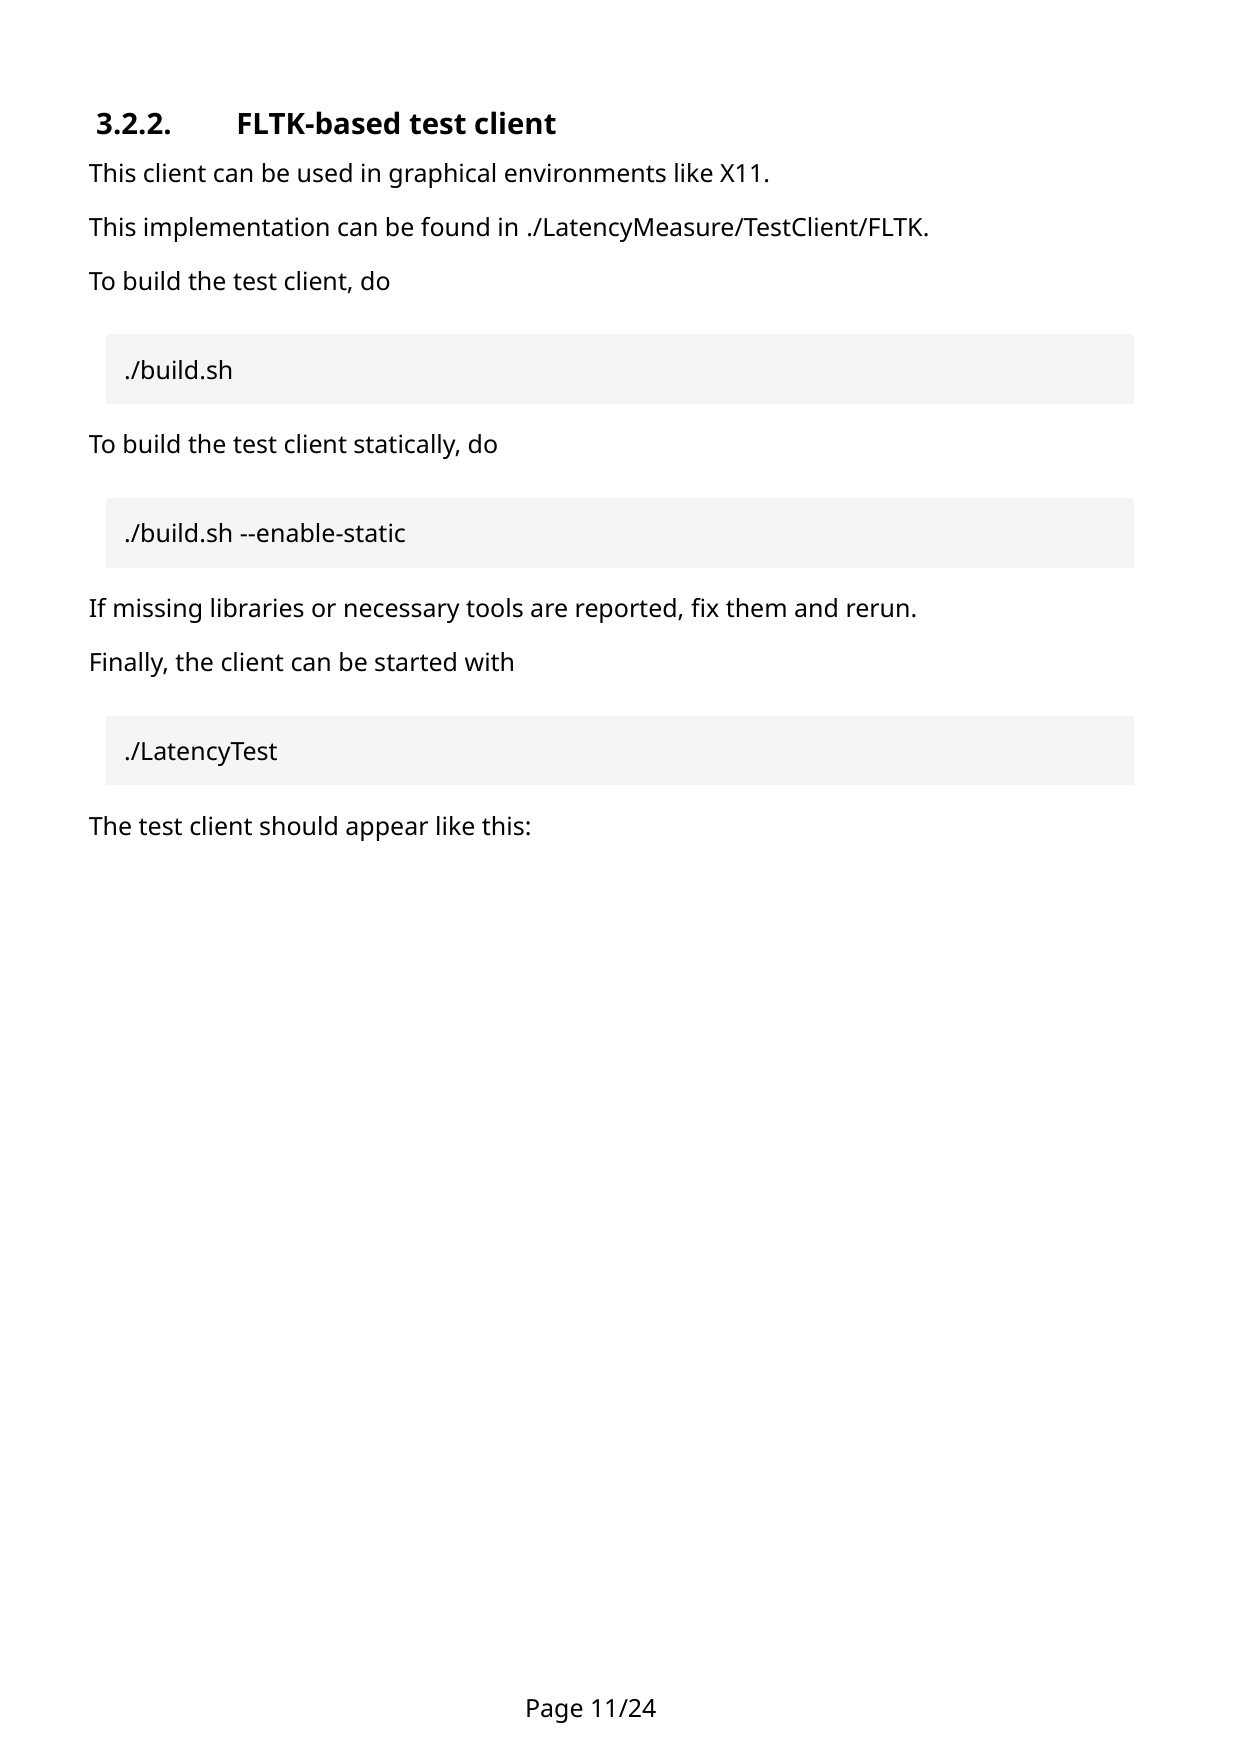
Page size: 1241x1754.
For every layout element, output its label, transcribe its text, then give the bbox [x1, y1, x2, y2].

text If missing libraries or necessary tools are reported, fix them and rerun. [88, 591, 1152, 625]
text ./build.sh --enable-static [106, 498, 1134, 568]
text ./LatencyTest [106, 716, 1134, 785]
subtitle FLTK-based test client [88, 103, 1152, 143]
text Finally, the client can be started with [88, 644, 1152, 678]
text This client can be used in graphical environments like X11. [88, 156, 1152, 190]
text The test client should appear like this: [88, 808, 1152, 842]
text To build the test client statically, do [88, 427, 1152, 461]
text This implementation can be found in ./LatencyMeasure/TestClient/FLTK. [88, 209, 1152, 243]
text To build the test client, do [88, 263, 1152, 297]
text ./build.sh [106, 334, 1134, 404]
